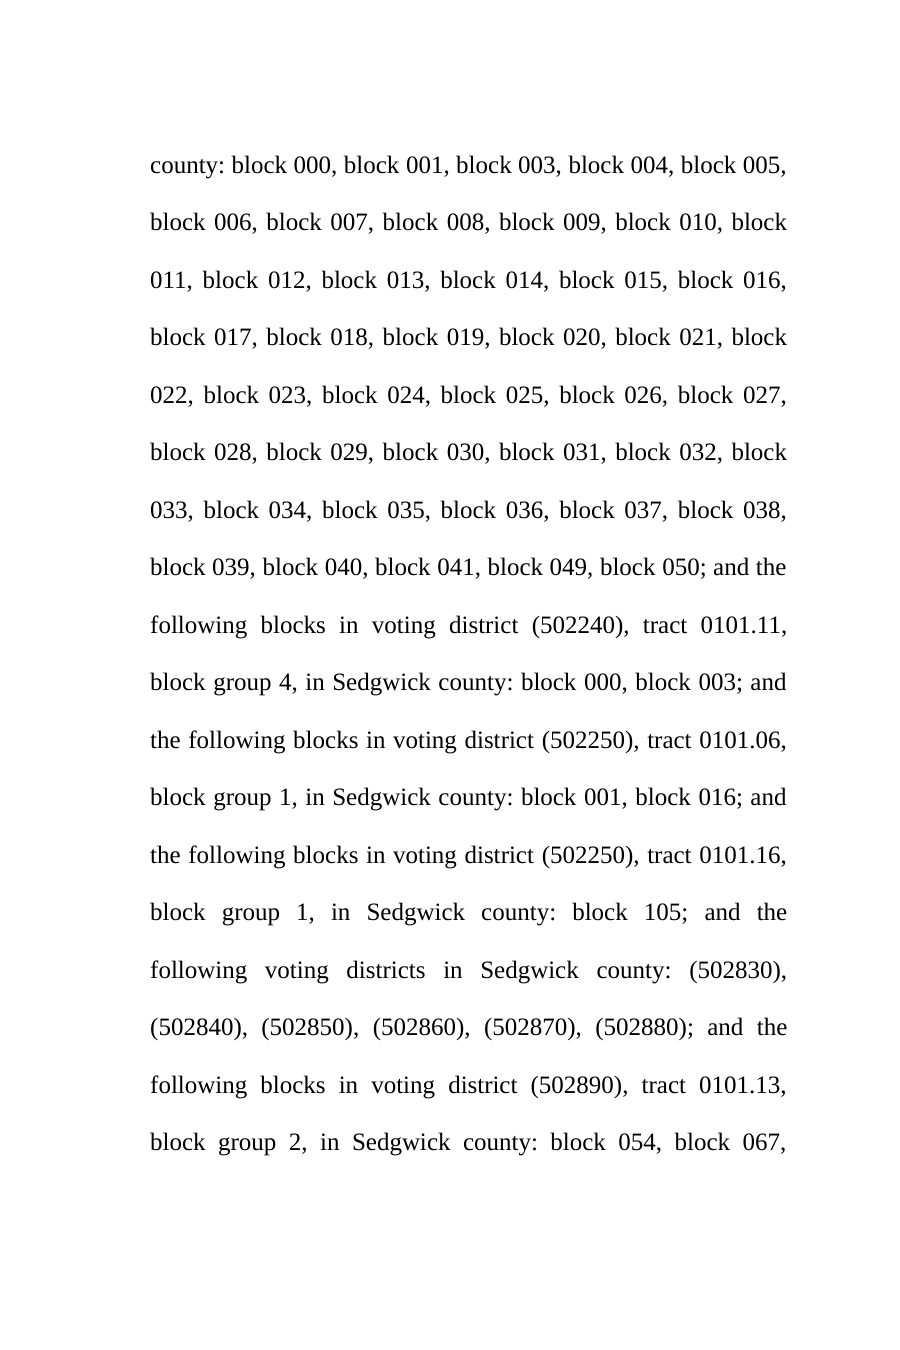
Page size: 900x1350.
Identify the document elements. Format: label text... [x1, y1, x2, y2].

text county: block 000, block 001, block 003, block 004, block 005, block 006, block 007, block 008, block 009, block 010, block 011, block 012, block 013, block 014, block 015, block 016, block 017, block 018, block 019, block 020, block 021, block 022, block 023, block 024, block 025, block 026, block 027, block 028, block 029, block 030, block 031, block 032, block 033, block 034, block 035, block 036, block 037, block 038, block 039, block 040, block 041, block 049, block 050; and the following blocks in voting district (502240), tract 0101.11, block group 4, in Sedgwick county: block 000, block 003; and the following blocks in voting district (502250), tract 0101.06, block group 1, in Sedgwick county: block 001, block 016; and the following blocks in voting district (502250), tract 0101.16, block group 1, in Sedgwick county: block 105; and the following voting districts in Sedgwick county: (502830), (502840), (502850), (502860), (502870), (502880); and the following blocks in voting district (502890), tract 0101.13, block group 2, in Sedgwick county: block 054, block 067, [150, 150, 787, 1156]
